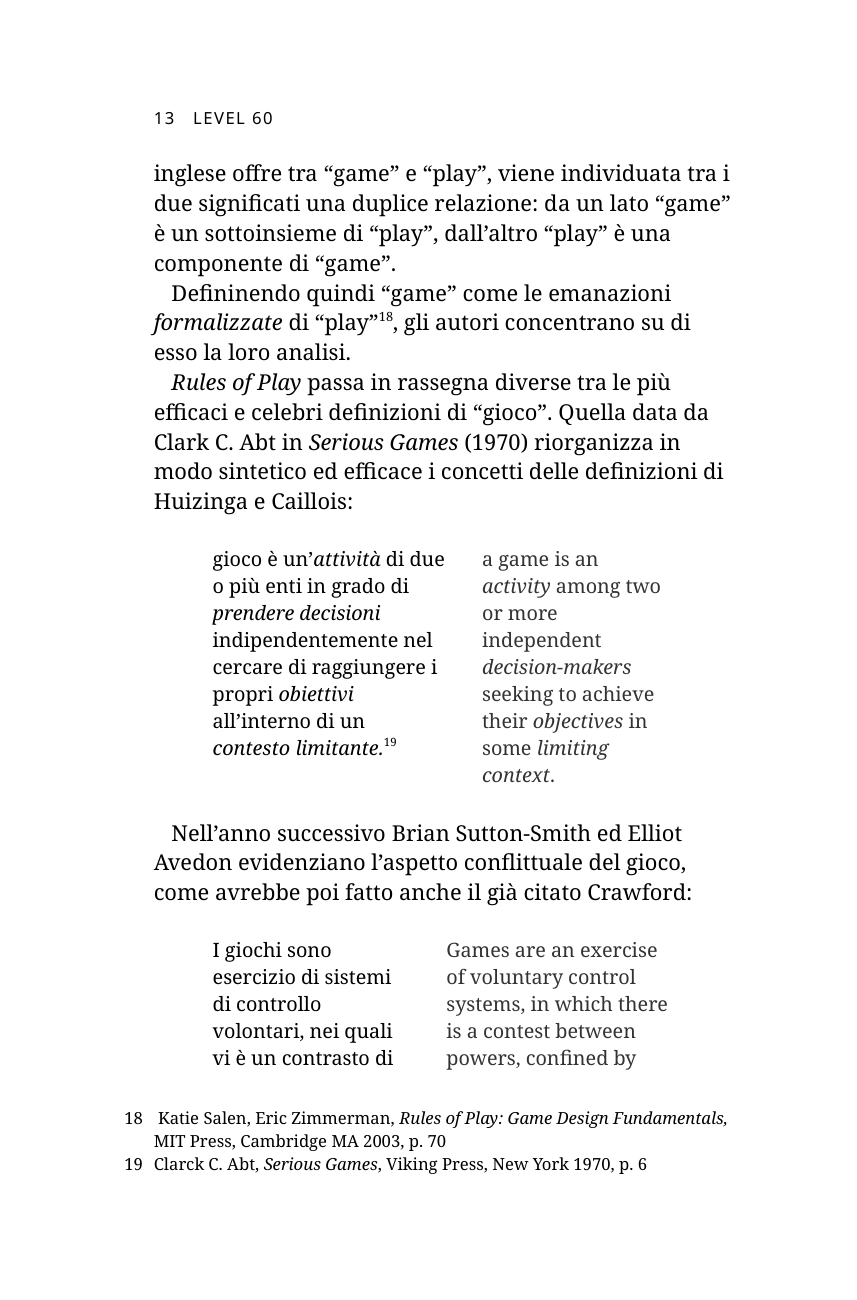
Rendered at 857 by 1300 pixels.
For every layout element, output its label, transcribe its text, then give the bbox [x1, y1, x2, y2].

table_header gioco è un’attività di due o più enti in grado di prendere decisioni indipendentemente nel cercare di raggiungere i propri obiettivi all’interno di un contesto limitante. [207, 516, 464, 817]
text Defininendo quindi “game” come le emanazioni formalizzate di “play”, gli autori concentrano su di esso la loro analisi. [153, 278, 732, 367]
text Nell’anno successivo Brian Sutton-Smith ed Elliot Avedon evidenziano l’aspetto conflittuale del gioco, come avrebbe poi fatto anche il già citato Crawford: [153, 817, 732, 907]
text inglese offre tra “game” e “play”, viene individuata tra i due significati una duplice relazione: da un lato “game” è un sottoinsieme di “play”, dall’altro “play” è una componente di “game”. [153, 158, 732, 278]
table_header Games are an exercise of voluntary control systems, in which there is a contest between powers, confined by [429, 907, 679, 1094]
text Rules of Play passa in rassegna diverse tra le più efficaci e celebri definizioni di “gioco”. Quella data da Clark C. Abt in Serious Games (1970) riorganizza in modo sintetico ed efficace i concetti delle definizioni di Huizinga e Caillois: [153, 367, 732, 516]
text Katie Salen, Eric Zimmerman, Rules of Play: Game Design Fundamentals, MIT Press, Cambridge MA 2003, p. 70 [124, 1107, 732, 1152]
table_header I giochi sono esercizio di sistemi di controllo volontari, nei quali vi è un contrasto di [207, 907, 429, 1094]
table_header a game is an activity among two or more independent decision-makers seeking to achieve their objectives in some limiting context. [464, 516, 679, 817]
